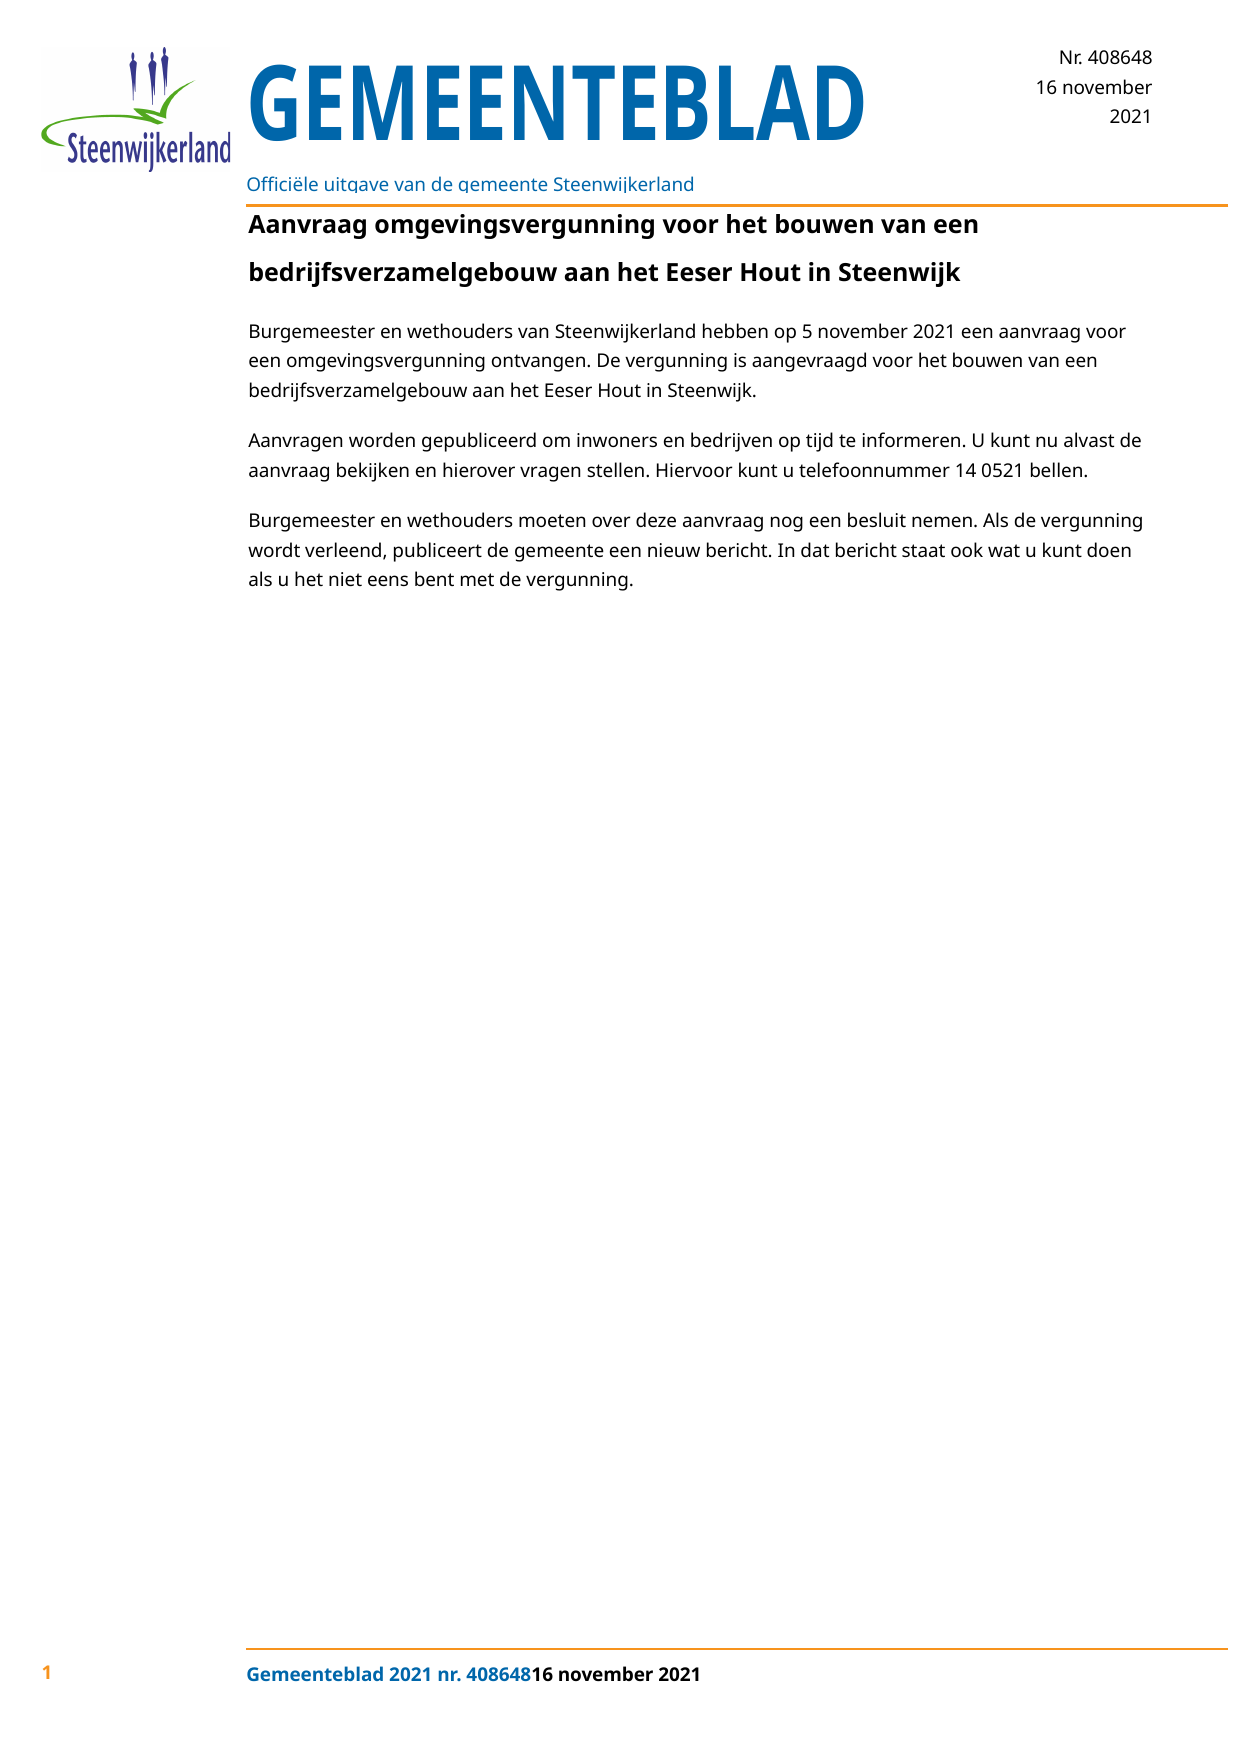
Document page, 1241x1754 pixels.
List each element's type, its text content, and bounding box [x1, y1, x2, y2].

text Burgemeester en wethouders moeten over deze aanvraag nog een besluit nemen. Als de vergunning wordt verleend, publiceert de gemeente een nieuw bericht. In dat bericht staat ook wat u kunt doen als u het niet eens bent met de vergunning. [248, 507, 1152, 592]
text Aanvragen worden gepubliceerd om inwoners en bedrijven op tijd te informeren. U kunt nu alvast de aanvraag bekijken en hierover vragen stellen. Hiervoor kunt u telefoonnummer 14 0521 bellen. [248, 427, 1152, 483]
text Aanvraag omgevingsvergunning voor het bouwen van een bedrijfsverzamelgebouw aan het Eeser Hout in Steenwijk [248, 207, 1152, 288]
text Burgemeester en wethouders van Steenwijkerland hebben op 5 november 2021 een aanvraag voor een omgevingsvergunning ontvangen. De vergunning is aangevraagd voor het bouwen van een bedrijfsverzamelgebouw aan het Eeser Hout in Steenwijk. [248, 318, 1152, 403]
picture [41, 47, 231, 172]
